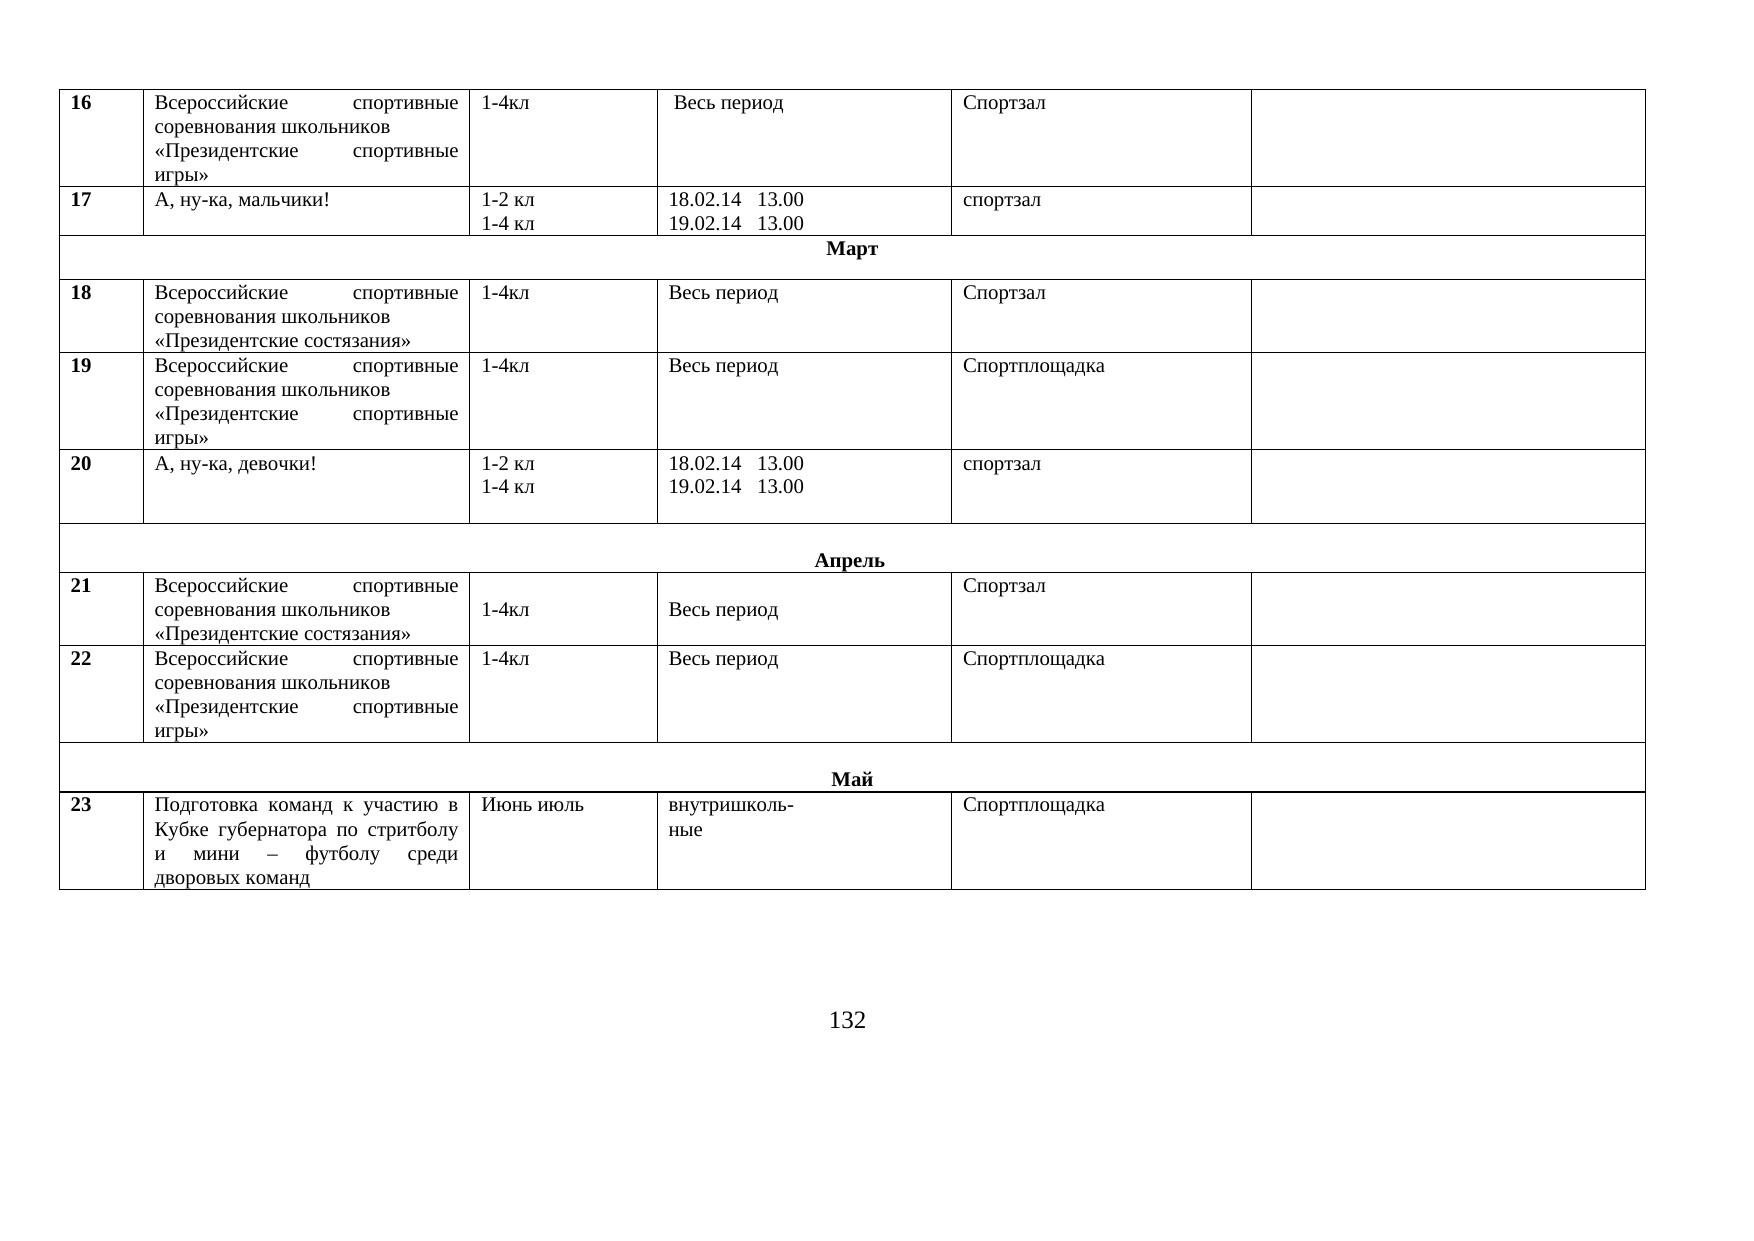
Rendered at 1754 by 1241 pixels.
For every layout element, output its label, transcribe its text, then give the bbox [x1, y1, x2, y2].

table_cell [1252, 280, 1645, 352]
table_cell Спортплощадка [952, 646, 1251, 742]
table_cell Март [60, 236, 1645, 279]
table_cell Апрель [60, 524, 1645, 572]
table_cell А, ну-ка, девочки! [144, 450, 469, 522]
table_cell 1-2 кл 1-4 кл [470, 450, 657, 522]
table_cell Весь период [658, 90, 951, 186]
table_cell Май [60, 743, 1645, 791]
table_cell 22 [60, 646, 143, 742]
table_cell 23 [60, 793, 143, 889]
table_cell 18.02.14 13.00 19.02.14 13.00 [658, 187, 951, 235]
table_cell Спортплощадка [952, 353, 1251, 449]
table_cell [1252, 793, 1645, 889]
table_cell [1252, 187, 1645, 235]
table_cell Всероссийские спортивные соревнования школьников «Президентские спортивные игры» [144, 353, 469, 449]
table_cell 1-4кл [470, 573, 657, 645]
table_cell А, ну-ка, мальчики! [144, 187, 469, 235]
table_cell 16 [60, 90, 143, 186]
table_cell Подготовка команд к участию в Кубке губернатора по стритболу и мини – футболу среди дворовых команд [144, 793, 469, 889]
table_cell 1-4кл [470, 353, 657, 449]
table_cell спортзал [952, 187, 1251, 235]
table_cell Спортзал [952, 280, 1251, 352]
table_cell Июнь июль [470, 793, 657, 889]
table_cell 19 [60, 353, 143, 449]
table_cell 21 [60, 573, 143, 645]
table_cell [1252, 450, 1645, 522]
table_cell Всероссийские спортивные соревнования школьников «Президентские спортивные игры» [144, 646, 469, 742]
table_cell Спортзал [952, 90, 1251, 186]
table_cell 1-4кл [470, 646, 657, 742]
table_cell [1252, 646, 1645, 742]
table_cell Весь период [658, 646, 951, 742]
table_cell Всероссийские спортивные соревнования школьников «Президентские состязания» [144, 573, 469, 645]
table_cell Всероссийские спортивные соревнования школьников «Президентские состязания» [144, 280, 469, 352]
table_cell Спортплощадка [952, 793, 1251, 889]
table_cell 20 [60, 450, 143, 522]
table_cell спортзал [952, 450, 1251, 522]
table_cell 1-4кл [470, 280, 657, 352]
table_cell Весь период [658, 280, 951, 352]
table_cell [1252, 90, 1645, 186]
table_cell [1252, 353, 1645, 449]
table_cell 1-2 кл 1-4 кл [470, 187, 657, 235]
table_cell [1252, 573, 1645, 645]
table_cell 1-4кл [470, 90, 657, 186]
table_cell Весь период [658, 353, 951, 449]
table_cell Всероссийские спортивные соревнования школьников «Президентские спортивные игры» [144, 90, 469, 186]
table_cell Спортзал [952, 573, 1251, 645]
table_cell внутришколь- ные [658, 793, 951, 889]
table_cell 18 [60, 280, 143, 352]
table_cell 18.02.14 13.00 19.02.14 13.00 [658, 450, 951, 522]
table_cell 17 [60, 187, 143, 235]
table_cell Весь период [658, 573, 951, 645]
